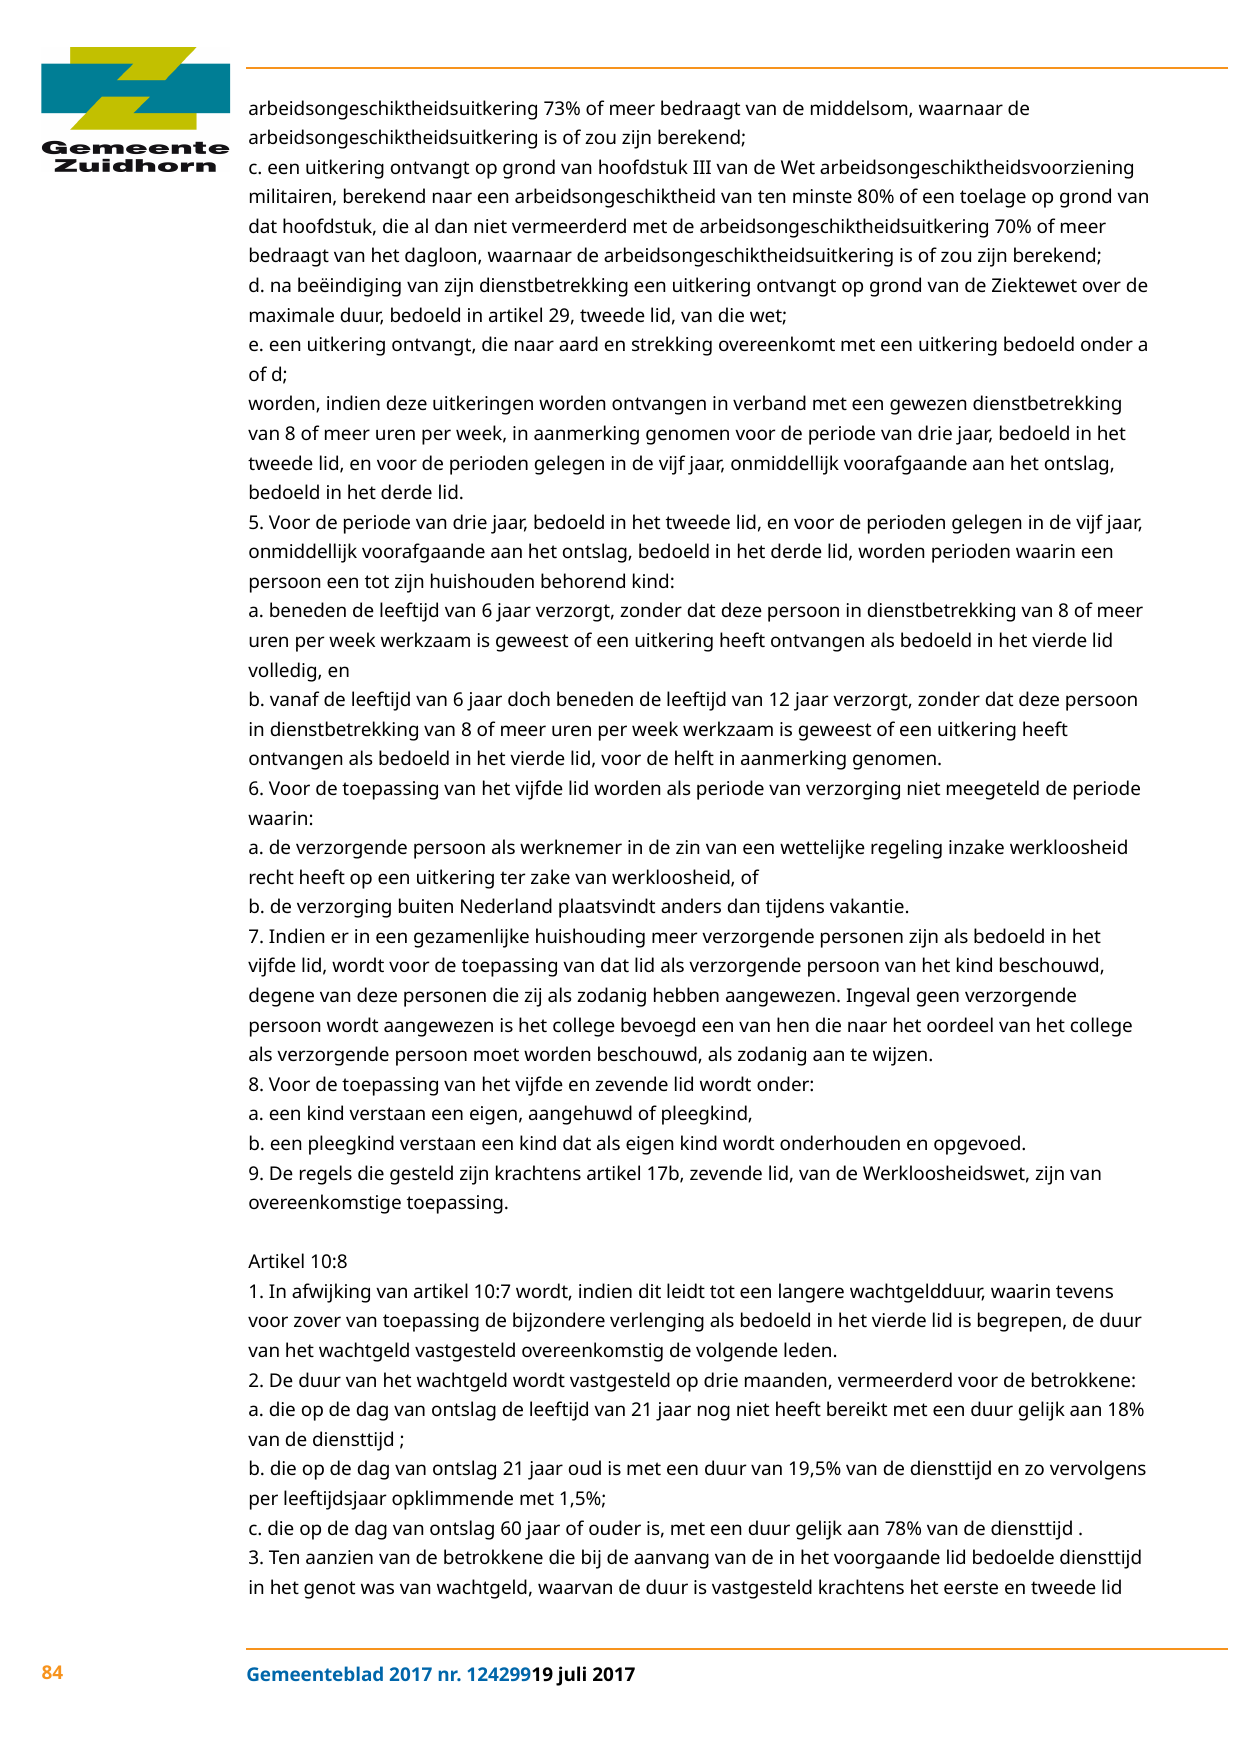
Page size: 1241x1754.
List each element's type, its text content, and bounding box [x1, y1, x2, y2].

text b. een pleegkind verstaan een kind dat als eigen kind wordt onderhouden en opgevoed. [248, 1130, 1152, 1156]
text a. de verzorgende persoon als werknemer in de zin van een wettelijke regeling inzake werkloosheid recht heeft op een uitkering ter zake van werkloosheid, of [248, 834, 1152, 890]
text 5. Voor de periode van drie jaar, bedoeld in het tweede lid, en voor de perioden gelegen in de vijf jaar, onmiddellijk voorafgaande aan het ontslag, bedoeld in het derde lid, worden perioden waarin een persoon een tot zijn huishouden behorend kind: [248, 509, 1152, 594]
text arbeidsongeschiktheidsuitkering 73% of meer bedraagt van de middelsom, waarnaar de arbeidsongeschiktheidsuitkering is of zou zijn berekend; [248, 95, 1152, 150]
text a. beneden de leeftijd van 6 jaar verzorgt, zonder dat deze persoon in dienstbetrekking van 8 of meer uren per week werkzaam is geweest of een uitkering heeft ontvangen als bedoeld in het vierde lid volledig, en [248, 598, 1152, 683]
text 8. Voor de toepassing van het vijfde en zevende lid wordt onder: [248, 1071, 1152, 1097]
text 9. De regels die gesteld zijn krachtens artikel 17b, zevende lid, van de Werkloosheidswet, zijn van overeenkomstige toepassing. [248, 1160, 1152, 1215]
text c. een uitkering ontvangt op grond van hoofdstuk III van de Wet arbeidsongeschiktheidsvoorziening militairen, berekend naar een arbeidsongeschiktheid van ten minste 80% of een toelage op grond van dat hoofdstuk, die al dan niet vermeerderd met de arbeidsongeschiktheidsuitkering 70% of meer bedraagt van het dagloon, waarnaar de arbeidsongeschiktheidsuitkering is of zou zijn berekend; [248, 154, 1152, 268]
text a. die op de dag van ontslag de leeftijd van 21 jaar nog niet heeft bereikt met een duur gelijk aan 18% van de diensttijd ; [248, 1396, 1152, 1452]
text worden, indien deze uitkeringen worden ontvangen in verband met een gewezen dienstbetrekking van 8 of meer uren per week, in aanmerking genomen voor de periode van drie jaar, bedoeld in het tweede lid, en voor de perioden gelegen in de vijf jaar, onmiddellijk voorafgaande aan het ontslag, bedoeld in het derde lid. [248, 391, 1152, 505]
text 1. In afwijking van artikel 10:7 wordt, indien dit leidt tot een langere wachtgeldduur, waarin tevens voor zover van toepassing de bijzondere verlenging als bedoeld in het vierde lid is begrepen, de duur van het wachtgeld vastgesteld overeenkomstig de volgende leden. [248, 1278, 1152, 1363]
text a. een kind verstaan een eigen, aangehuwd of pleegkind, [248, 1101, 1152, 1126]
text 6. Voor de toepassing van het vijfde lid worden als periode van verzorging niet meegeteld de periode waarin: [248, 775, 1152, 831]
text b. de verzorging buiten Nederland plaatsvindt anders dan tijdens vakantie. [248, 893, 1152, 919]
text b. die op de dag van ontslag 21 jaar oud is met een duur van 19,5% van de diensttijd en zo vervolgens per leeftijdsjaar opklimmende met 1,5%; [248, 1456, 1152, 1511]
picture [41, 47, 231, 172]
text 2. De duur van het wachtgeld wordt vastgesteld op drie maanden, vermeerderd voor de betrokkene: [248, 1367, 1152, 1393]
text e. een uitkering ontvangt, die naar aard en strekking overeenkomt met een uitkering bedoeld onder a of d; [248, 331, 1152, 387]
text c. die op de dag van ontslag 60 jaar of ouder is, met een duur gelijk aan 78% van de diensttijd . [248, 1515, 1152, 1541]
text Artikel 10:8 [248, 1248, 1152, 1274]
text b. vanaf de leeftijd van 6 jaar doch beneden de leeftijd van 12 jaar verzorgt, zonder dat deze persoon in dienstbetrekking van 8 of meer uren per week werkzaam is geweest of een uitkering heeft ontvangen als bedoeld in het vierde lid, voor de helft in aanmerking genomen. [248, 686, 1152, 771]
text 3. Ten aanzien van de betrokkene die bij de aanvang van de in het voorgaande lid bedoelde diensttijd in het genot was van wachtgeld, waarvan de duur is vastgesteld krachtens het eerste en tweede lid [248, 1544, 1152, 1600]
text d. na beëindiging van zijn dienstbetrekking een uitkering ontvangt op grond van de Ziektewet over de maximale duur, bedoeld in artikel 29, tweede lid, van die wet; [248, 272, 1152, 328]
text 7. Indien er in een gezamenlijke huishouding meer verzorgende personen zijn als bedoeld in het vijfde lid, wordt voor de toepassing van dat lid als verzorgende persoon van het kind beschouwd, degene van deze personen die zij als zodanig hebben aangewezen. Ingeval geen verzorgende persoon wordt aangewezen is het college bevoegd een van hen die naar het oordeel van het college als verzorgende persoon moet worden beschouwd, als zodanig aan te wijzen. [248, 923, 1152, 1067]
